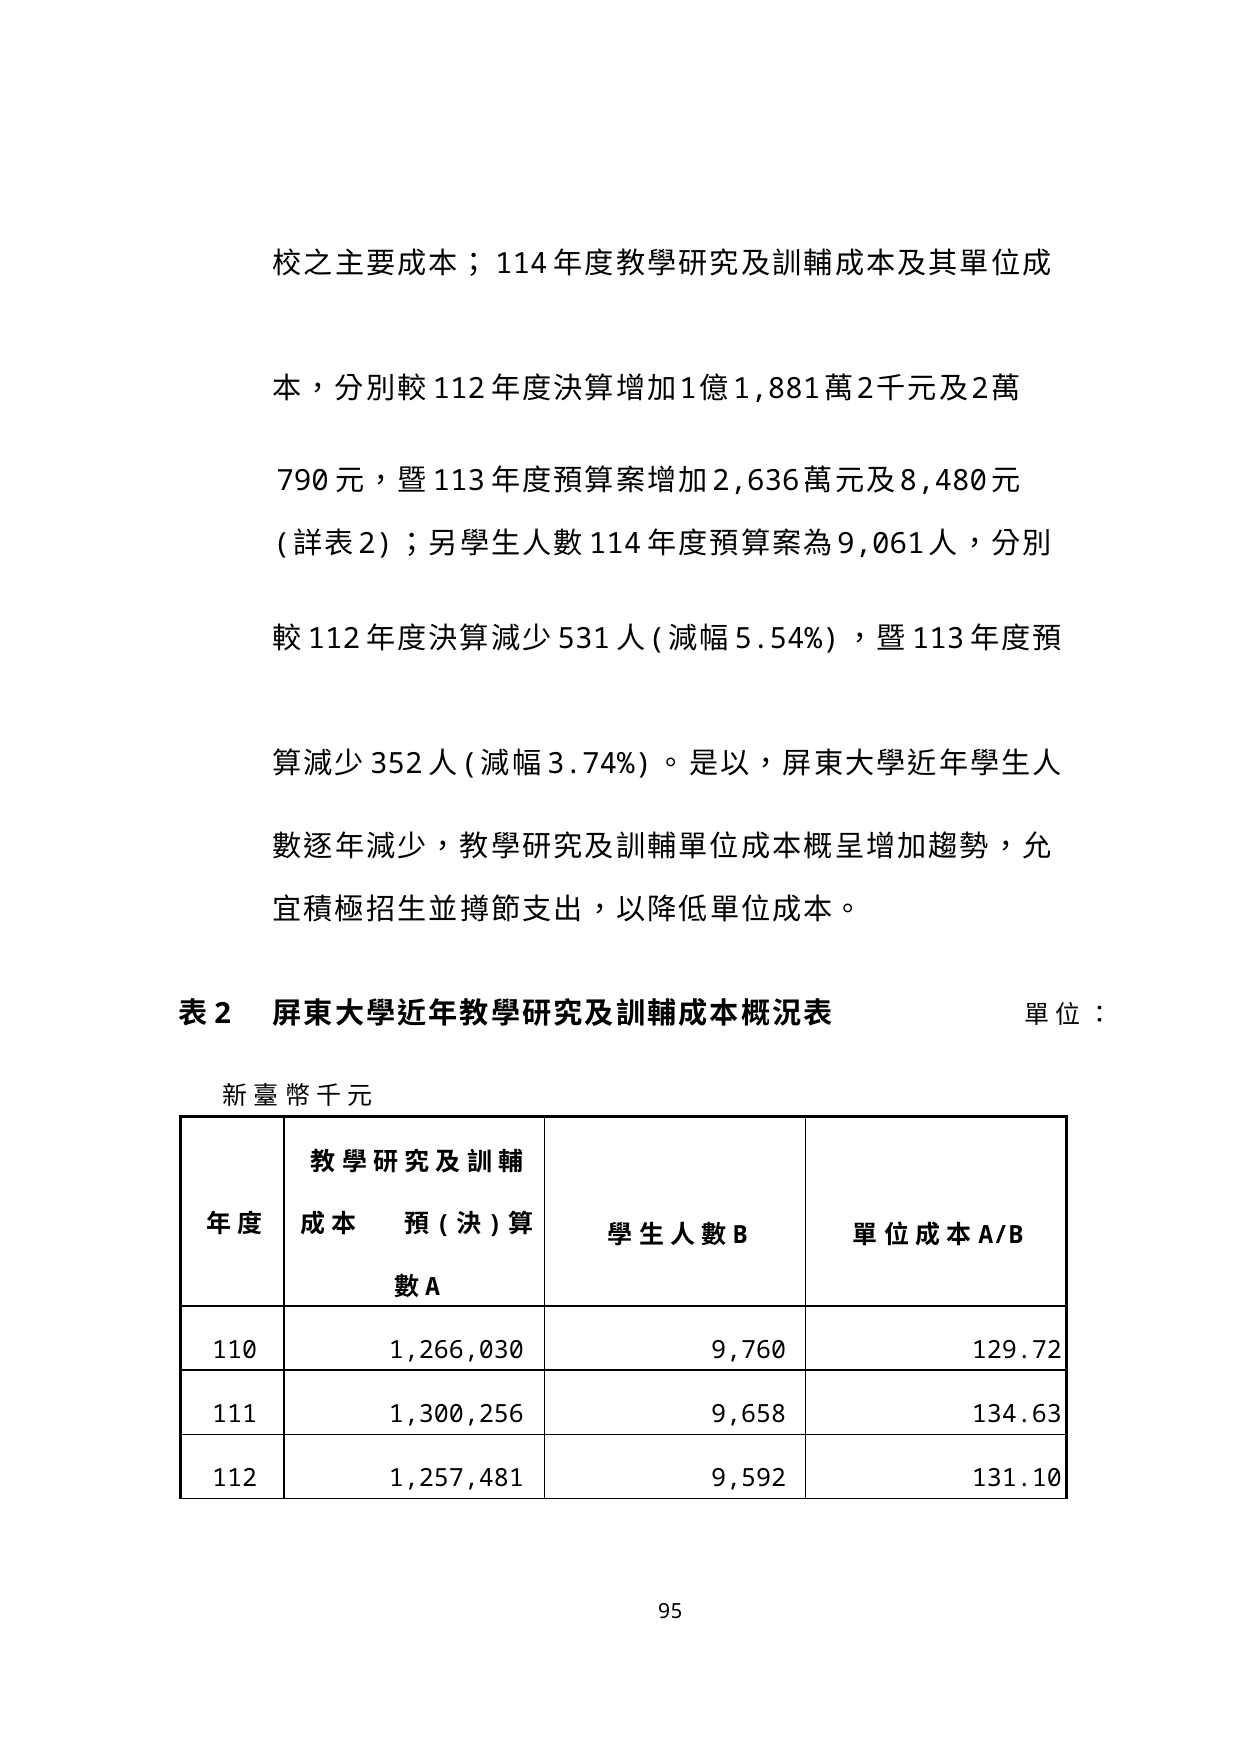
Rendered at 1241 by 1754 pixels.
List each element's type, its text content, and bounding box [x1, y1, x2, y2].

text 表2 屏東大學近年教學研究及訓輔成本概況表 單位：新臺幣千元 [177, 927, 1107, 1115]
table_cell 112 [182, 1435, 283, 1497]
table_cell 9,658 [545, 1371, 805, 1433]
table_header 單位成本A/B [806, 1118, 1065, 1305]
table_cell 9,760 [545, 1307, 805, 1369]
table_header 教學研究及訓輔成本 預(決)算數A [285, 1118, 544, 1305]
table_header 學生人數B [545, 1118, 805, 1305]
table_cell 110 [182, 1307, 283, 1369]
table_cell 134.63 [806, 1371, 1065, 1433]
table_cell 1,266,030 [285, 1307, 544, 1369]
table_cell 131.10 [806, 1435, 1065, 1497]
table_cell 1,257,481 [285, 1435, 544, 1497]
table_cell 129.72 [806, 1307, 1065, 1369]
table_cell 111 [182, 1371, 283, 1433]
table_header 年度 [182, 1118, 283, 1305]
text 校之主要成本；114年度教學研究及訓輔成本及其單位成本，分別較112年度決算增加1億1,881萬2千元及2萬790元，暨113年度預算案增加2,636萬元及8,480元(詳表2)；另學生人數114年度預算案為9,061人，分別較112年度決算減少531人(減幅5.54%)，暨113年度預算減少352人(減幅3.74%)。是以，屏東大學近年學生人數逐年減少，教學研究及訓輔單位成本概呈增加趨勢，允宜積極招生並撙節支出，以降低單位成本。 [266, 177, 1063, 927]
table_cell 9,592 [545, 1435, 805, 1497]
table_cell 1,300,256 [285, 1371, 544, 1433]
